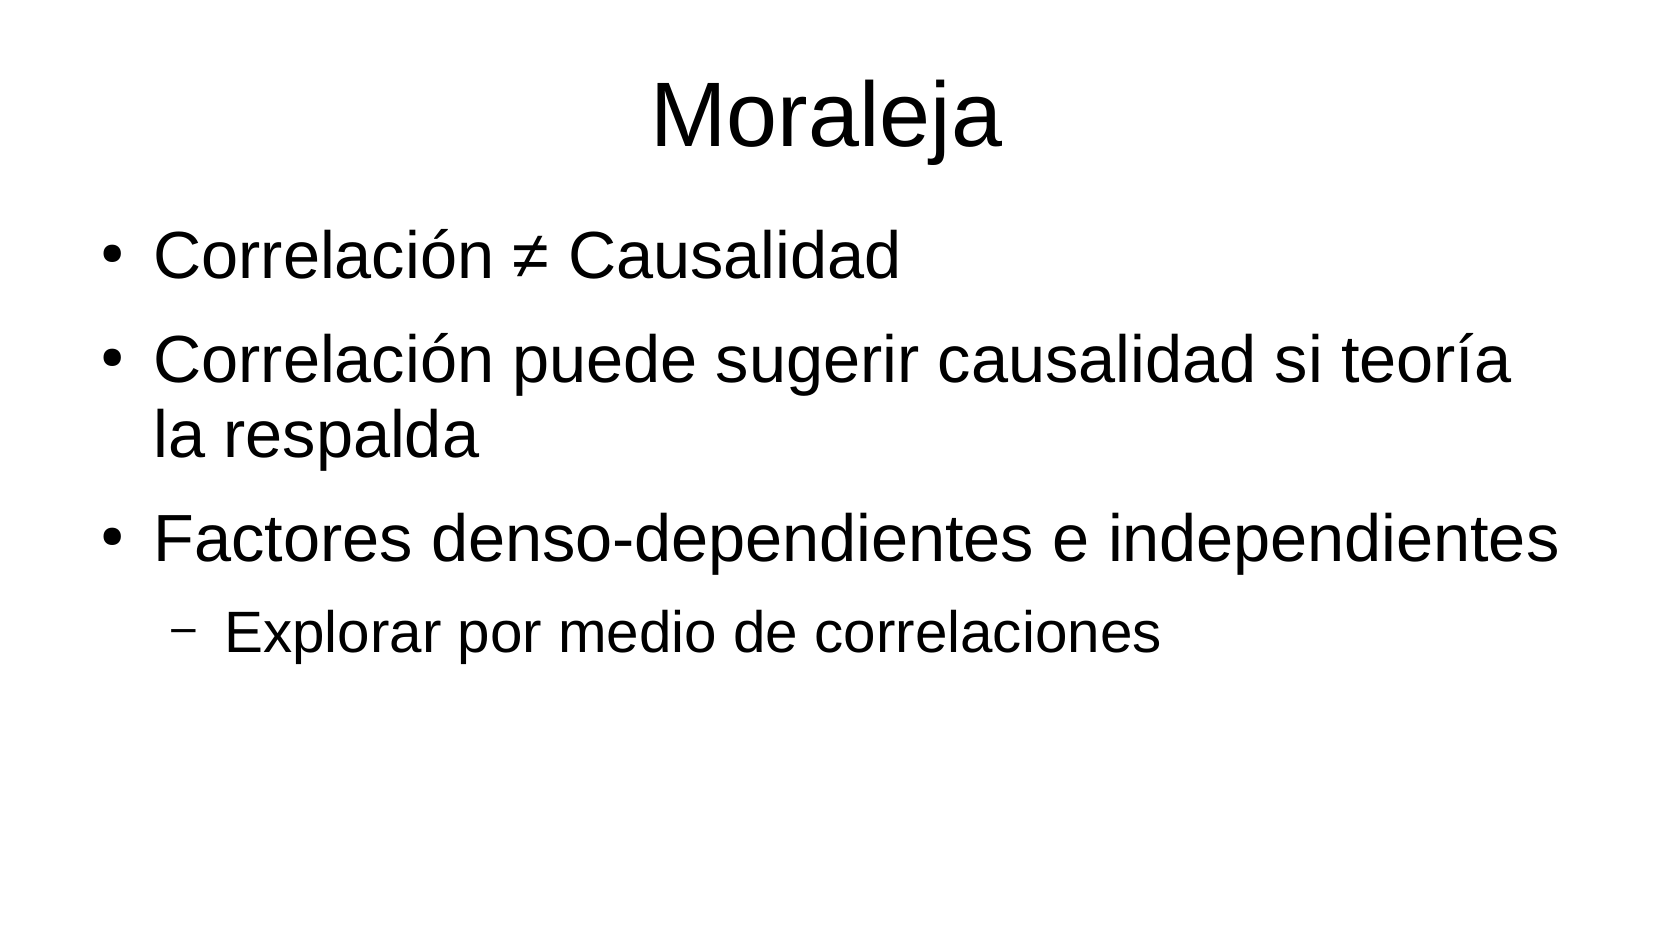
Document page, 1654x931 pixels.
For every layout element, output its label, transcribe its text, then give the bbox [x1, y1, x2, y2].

title Moraleja [82, 37, 1571, 193]
list Correlación ≠ Causalidad Correlación puede sugerir causalidad si teoría la respalda Factores denso-dependientes e independientes Explorar por medio de correlaciones [82, 217, 1571, 758]
